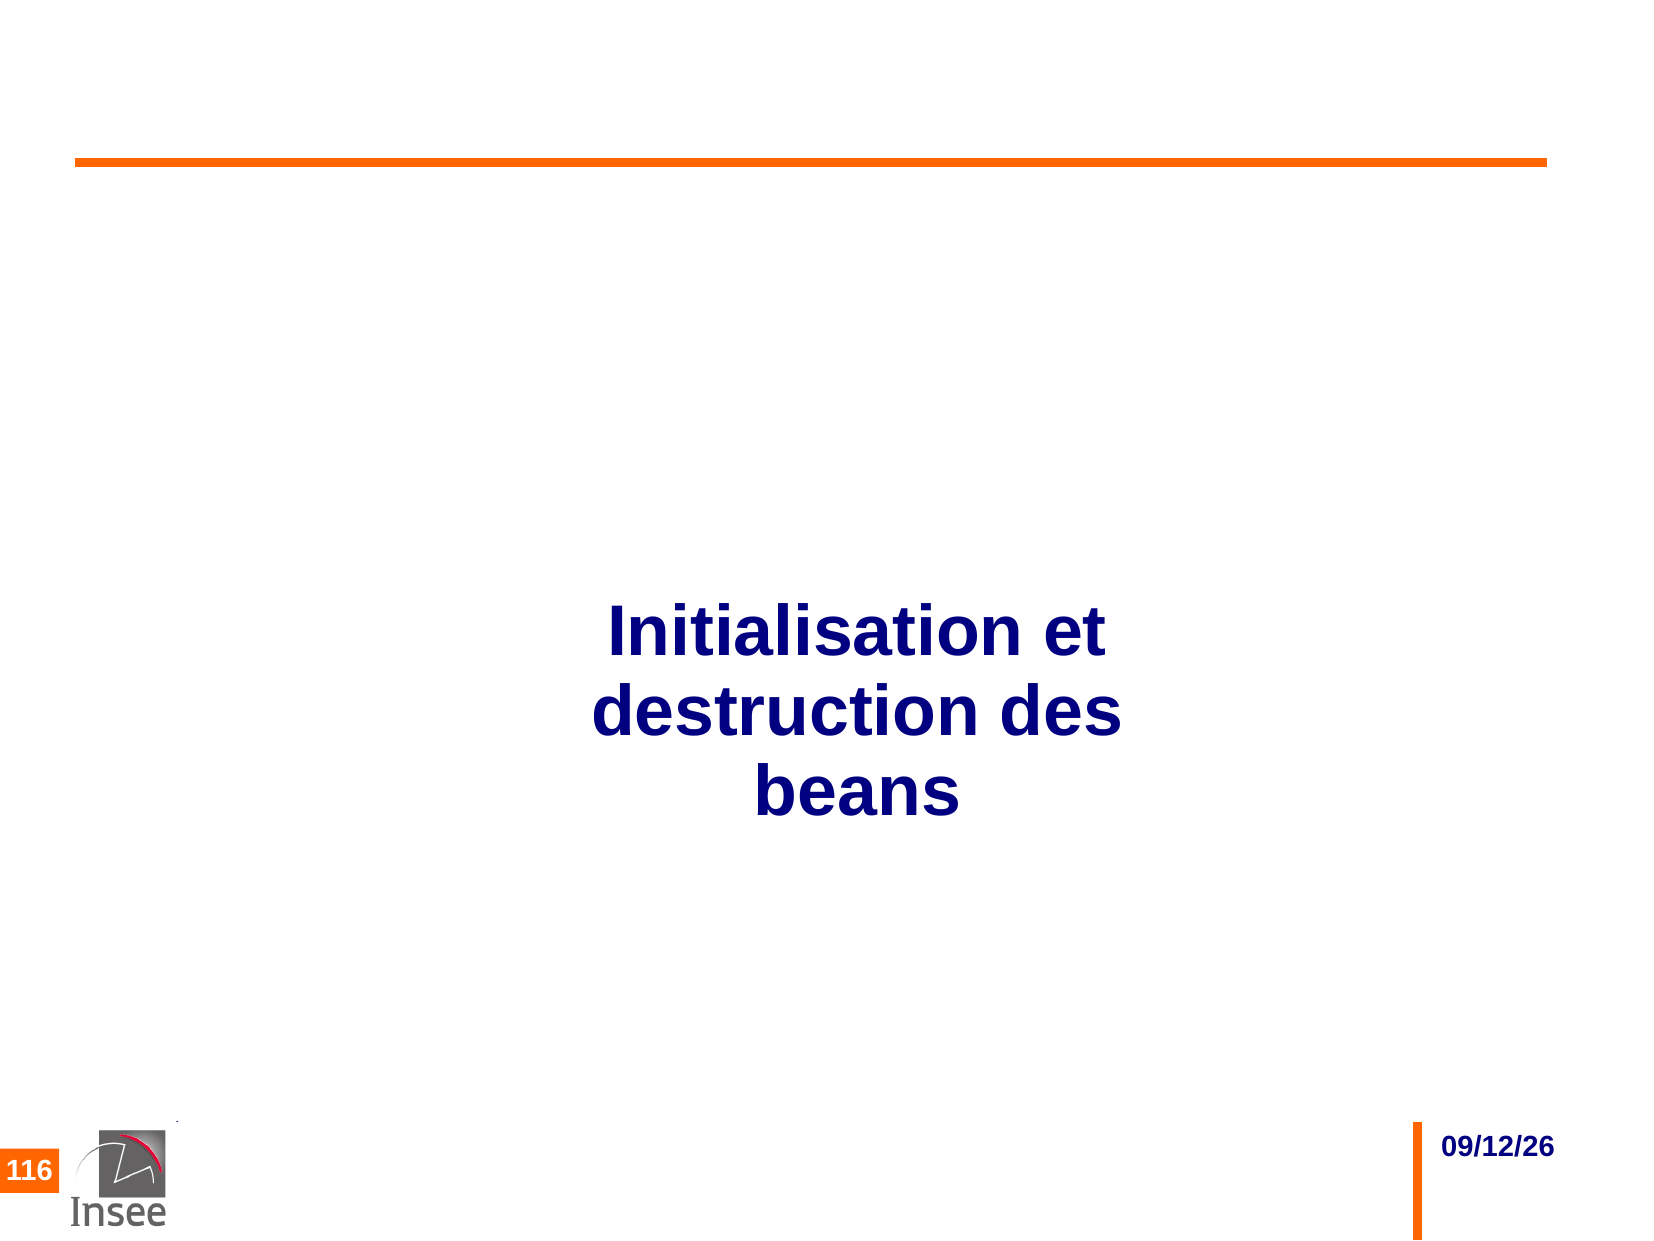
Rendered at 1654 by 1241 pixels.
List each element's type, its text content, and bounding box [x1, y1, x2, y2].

list Initialisation et destruction des beans [419, 590, 1235, 832]
picture [62, 1121, 178, 1241]
